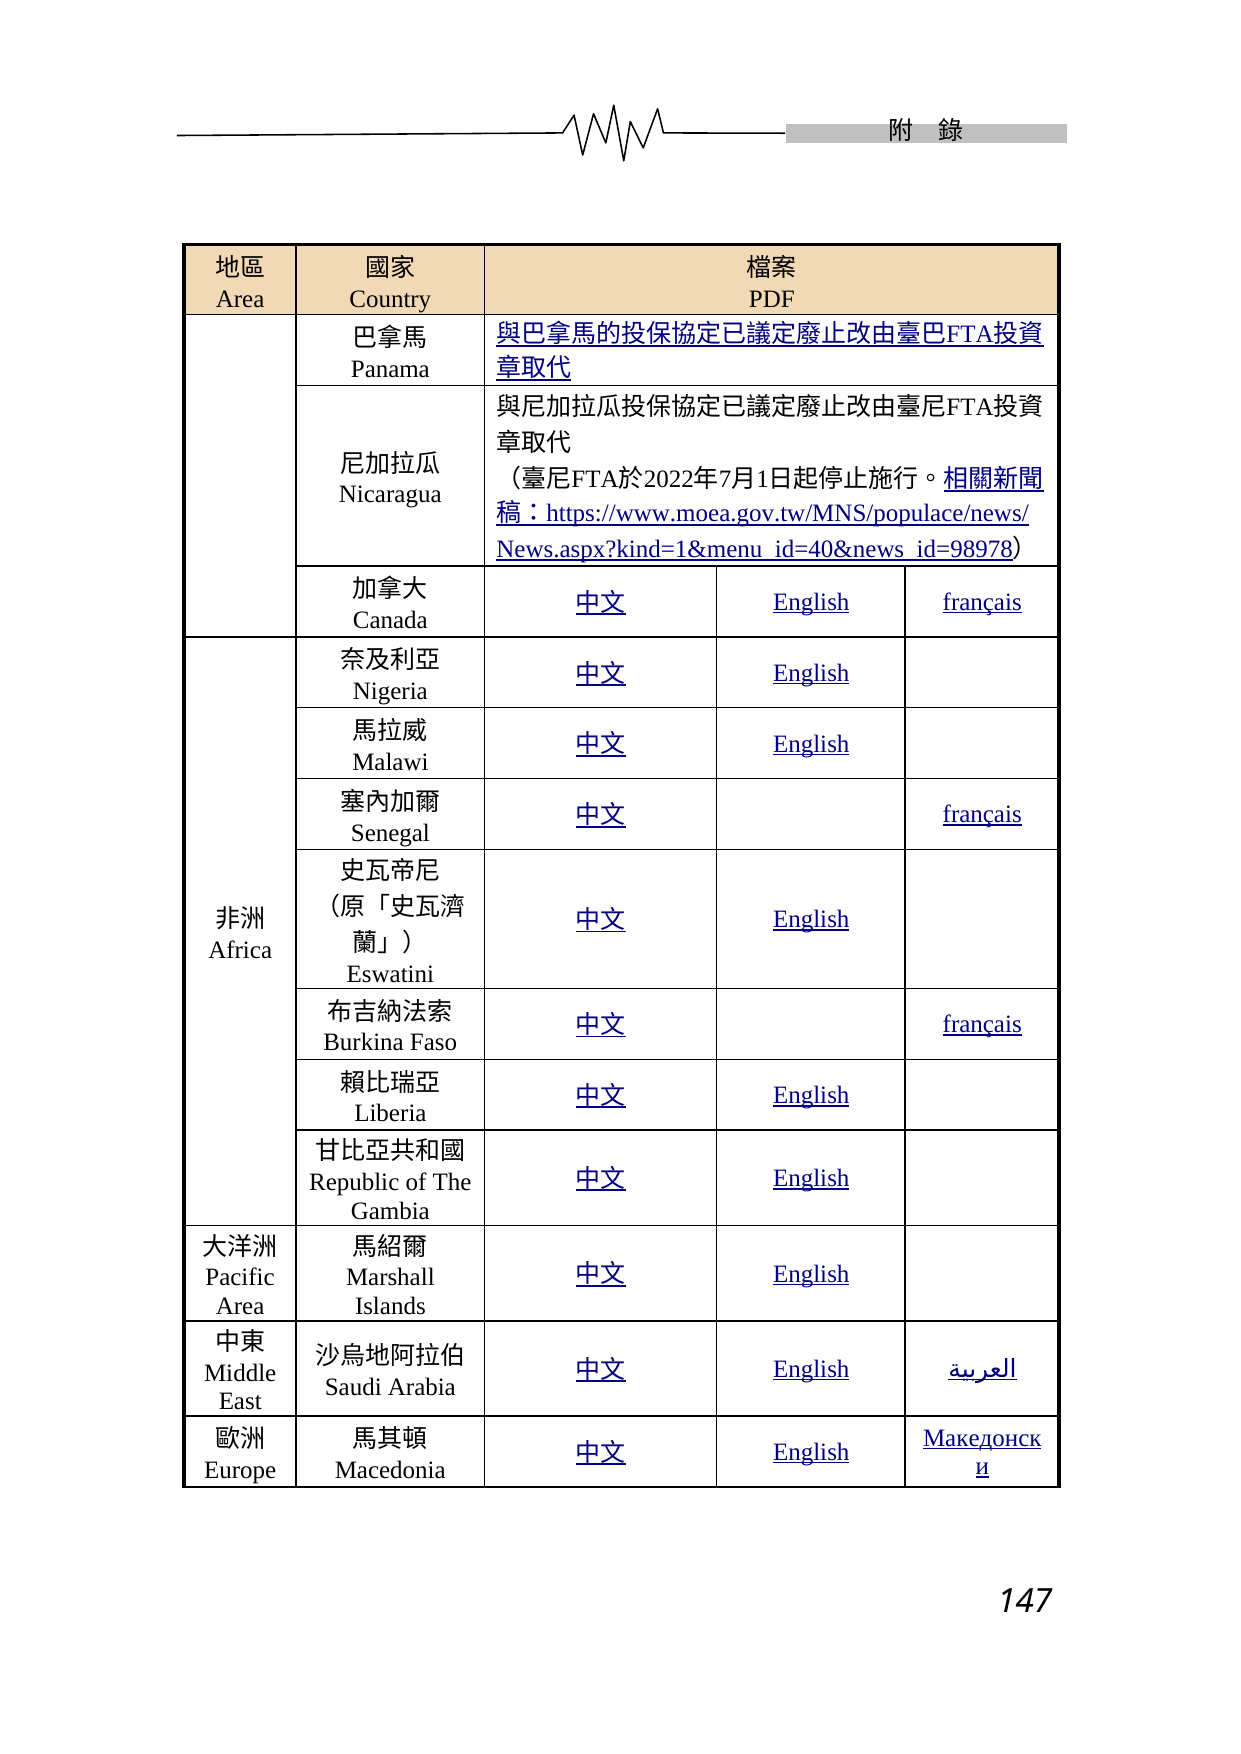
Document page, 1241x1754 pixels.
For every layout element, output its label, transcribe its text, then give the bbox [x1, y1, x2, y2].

table_cell [906, 850, 1057, 988]
table_cell 塞內加爾 Senegal [297, 779, 484, 848]
table_cell English [717, 567, 904, 636]
table_cell [906, 1131, 1057, 1224]
table_cell 中文 [485, 1226, 716, 1320]
table_cell 非洲 Africa [186, 638, 295, 1224]
table_cell English [717, 1417, 904, 1486]
table_cell 中文 [485, 638, 716, 707]
table_cell [906, 1226, 1057, 1320]
table_cell 大洋洲 Pacific Area [186, 1226, 295, 1320]
table_header 地區 Area [186, 246, 295, 314]
table_cell français [906, 989, 1057, 1058]
table_header 檔案 PDF [485, 246, 1057, 314]
table_cell English [717, 638, 904, 707]
table_cell 巴拿馬 Panama [297, 315, 484, 384]
table_cell 與尼加拉瓜投保協定已議定廢止改由臺尼FTA投資章取代 （臺尼FTA於2022年7月1日起停止施行。相關新聞稿：https://www.moea.gov.tw/MNS/populace/news/News.aspx?kind=1&menu_id=40&news_id=98978） [485, 386, 1057, 565]
table_cell 賴比瑞亞 Liberia [297, 1060, 484, 1129]
table_cell [906, 638, 1057, 707]
table_cell 中文 [485, 850, 716, 988]
table_cell 中文 [485, 708, 716, 778]
table_cell English [717, 1322, 904, 1415]
table_cell English [717, 1131, 904, 1224]
table_cell 布吉納法索 Burkina Faso [297, 989, 484, 1058]
table_cell 尼加拉瓜 Nicaragua [297, 386, 484, 565]
table_cell Македонски [906, 1417, 1057, 1486]
table_cell English [717, 850, 904, 988]
table_cell 歐洲 Europe [186, 1417, 295, 1486]
table_cell English [717, 708, 904, 778]
table_cell 中文 [485, 1131, 716, 1224]
table_cell 史瓦帝尼 （原「史瓦濟蘭」） Eswatini [297, 850, 484, 988]
table_cell 中文 [485, 779, 716, 848]
table_cell 中文 [485, 1417, 716, 1486]
table_cell [717, 779, 904, 848]
table_cell [906, 1060, 1057, 1129]
table_header 國家 Country [297, 246, 484, 314]
table_cell 中文 [485, 989, 716, 1058]
table_cell English [717, 1226, 904, 1320]
table_cell français [906, 567, 1057, 636]
table_cell 馬紹爾 Marshall Islands [297, 1226, 484, 1320]
table_cell [186, 315, 295, 636]
table_cell 中文 [485, 567, 716, 636]
table_cell 加拿大 Canada [297, 567, 484, 636]
table_cell 中文 [485, 1322, 716, 1415]
table_cell English [717, 1060, 904, 1129]
table_cell العربية [906, 1322, 1057, 1415]
table_cell 沙烏地阿拉伯 Saudi Arabia [297, 1322, 484, 1415]
table_cell 馬拉威 Malawi [297, 708, 484, 778]
table_cell 與巴拿馬的投保協定已議定廢止改由臺巴FTA投資章取代 [485, 315, 1057, 384]
table_cell [906, 708, 1057, 778]
table_cell 奈及利亞 Nigeria [297, 638, 484, 707]
table_cell 馬其頓 Macedonia [297, 1417, 484, 1486]
table_cell 中東 Middle East [186, 1322, 295, 1415]
table_cell français [906, 779, 1057, 848]
table_cell 甘比亞共和國 Republic of The Gambia [297, 1131, 484, 1224]
table_cell [717, 989, 904, 1058]
table_cell 中文 [485, 1060, 716, 1129]
